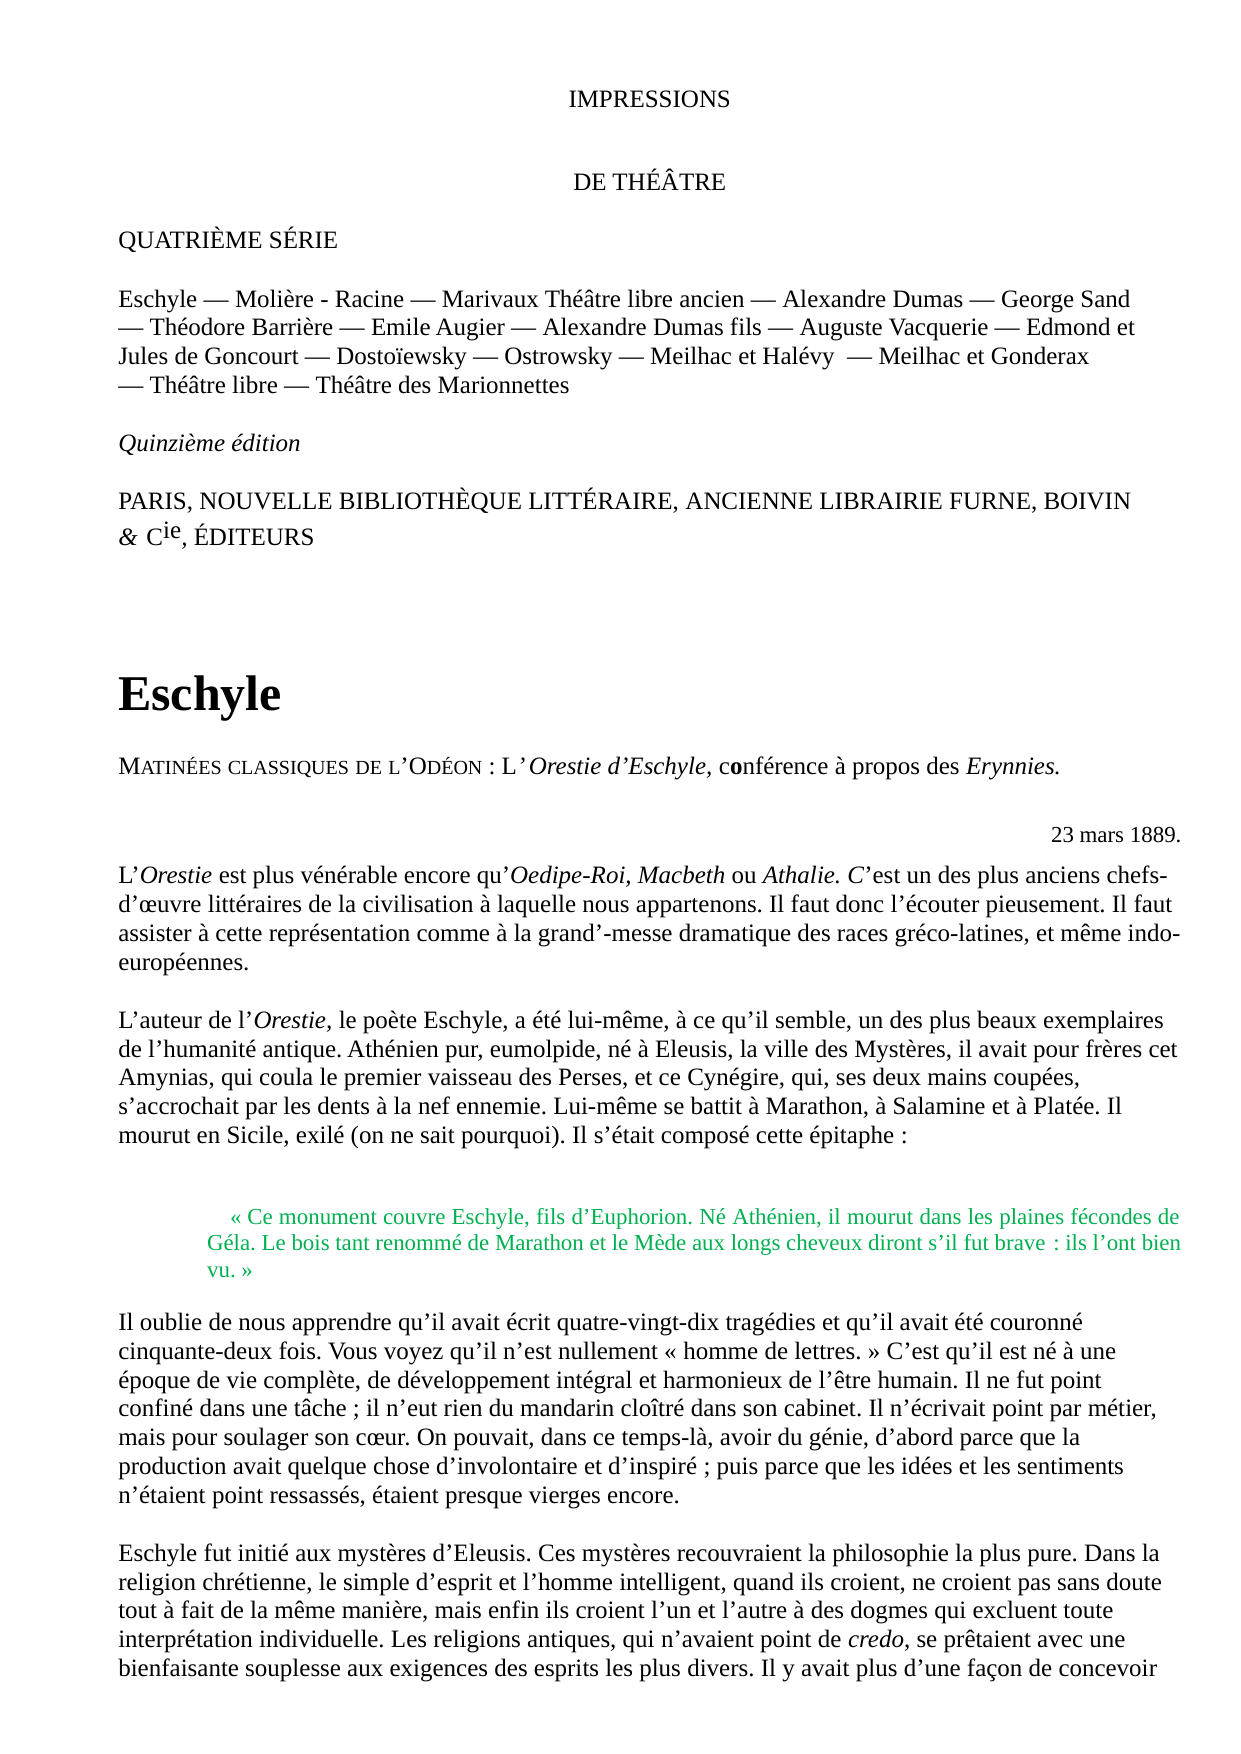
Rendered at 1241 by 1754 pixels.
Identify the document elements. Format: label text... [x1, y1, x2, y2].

text L’auteur de l’Orestie, le poète Eschyle, a été lui-même, à ce qu’il semble, un des plus beaux exemplaires de l’humanité antique. Athénien pur, eumolpide, né à Eleusis, la ville des Mystères, il avait pour frères cet Amynias, qui coula le premier vaisseau des Perses, et ce Cynégire, qui, ses deux mains coupées, s’accrochait par les dents à la nef ennemie. Lui-même se battit à Marathon, à Salamine et à Platée. Il mourut en Sicile, exilé (on ne sait pourquoi). Il s’était composé cette épitaphe : [118, 1005, 1181, 1149]
text Matinées classiques de l’Odéon : L’ Orestie d’Eschyle, conférence à propos des Erynnies. [118, 751, 1181, 779]
text IMPRESSIONS [118, 84, 1181, 113]
subtitle Eschyle [118, 664, 1181, 721]
text QUATRIÈME SÉRIE [118, 226, 1181, 254]
text PARIS, NOUVELLE BIBLIOTHÈQUE LITTÉRAIRE, ANCIENNE LIBRAIRIE FURNE, BOIVIN & Cie, ÉDITEURS [118, 486, 1181, 551]
text Quinzième édition [118, 428, 1181, 457]
text Eschyle fut initié aux mystères d’Eleusis. Ces mystères recouvraient la philosophie la plus pure. Dans la religion chrétienne, le simple d’esprit et l’homme intelligent, quand ils croient, ne croient pas sans doute tout à fait de la même manière, mais enfin ils croient l’un et l’autre à des dogmes qui excluent toute interprétation individuelle. Les religions antiques, qui n’avaient point de credo, se prêtaient avec une bienfaisante souplesse aux exigences des esprits les plus divers. Il y avait plus d’une façon de concevoir [118, 1538, 1181, 1682]
text Eschyle — Molière - Racine — Marivaux Théâtre libre ancien — Alexandre Dumas — George Sand — Théodore Barrière — Emile Augier — Alexandre Dumas fils — Auguste Vacquerie — Edmond et Jules de Goncourt — Dostoïewsky — Ostrowsky — Meilhac et Halévy — Meilhac et Gonderax — Théâtre libre — Théâtre des Marionnettes [118, 284, 1181, 399]
text L’Orestie est plus vénérable encore qu’Oedipe-Roi, Macbeth ou Athalie. C’est un des plus anciens chefs-d’œuvre littéraires de la civilisation à laquelle nous appartenons. Il faut donc l’écouter pieusement. Il faut assister à cette représentation comme à la grand’-messe dramatique des races gréco-latines, et même indo-européennes. [118, 860, 1181, 975]
text Il oublie de nous apprendre qu’il avait écrit quatre-vingt-dix tragédies et qu’il avait été couronné cinquante-deux fois. Vous voyez qu’il n’est nullement « homme de lettres. » C’est qu’il est né à une époque de vie complète, de développement intégral et harmonieux de l’être humain. Il ne fut point confiné dans une tâche ; il n’eut rien du mandarin cloîtré dans son cabinet. Il n’écrivait point par métier, mais pour soulager son cœur. On pouvait, dans ce temps-là, avoir du génie, d’abord parce que la production avait quelque chose d’involontaire et d’inspiré ; puis parce que les idées et les sentiments n’étaient point ressassés, étaient presque vierges encore. [118, 1307, 1181, 1508]
text 23 mars 1889. [118, 822, 1181, 848]
text DE THÉÂTRE [118, 167, 1181, 196]
text « Ce monument couvre Eschyle, fils d’Euphorion. Né Athénien, il mourut dans les plaines fécondes de Géla. Le bois tant renommé de Marathon et le Mède aux longs cheveux diront s’il fut brave : ils l’ont bien vu. » [207, 1203, 1181, 1282]
